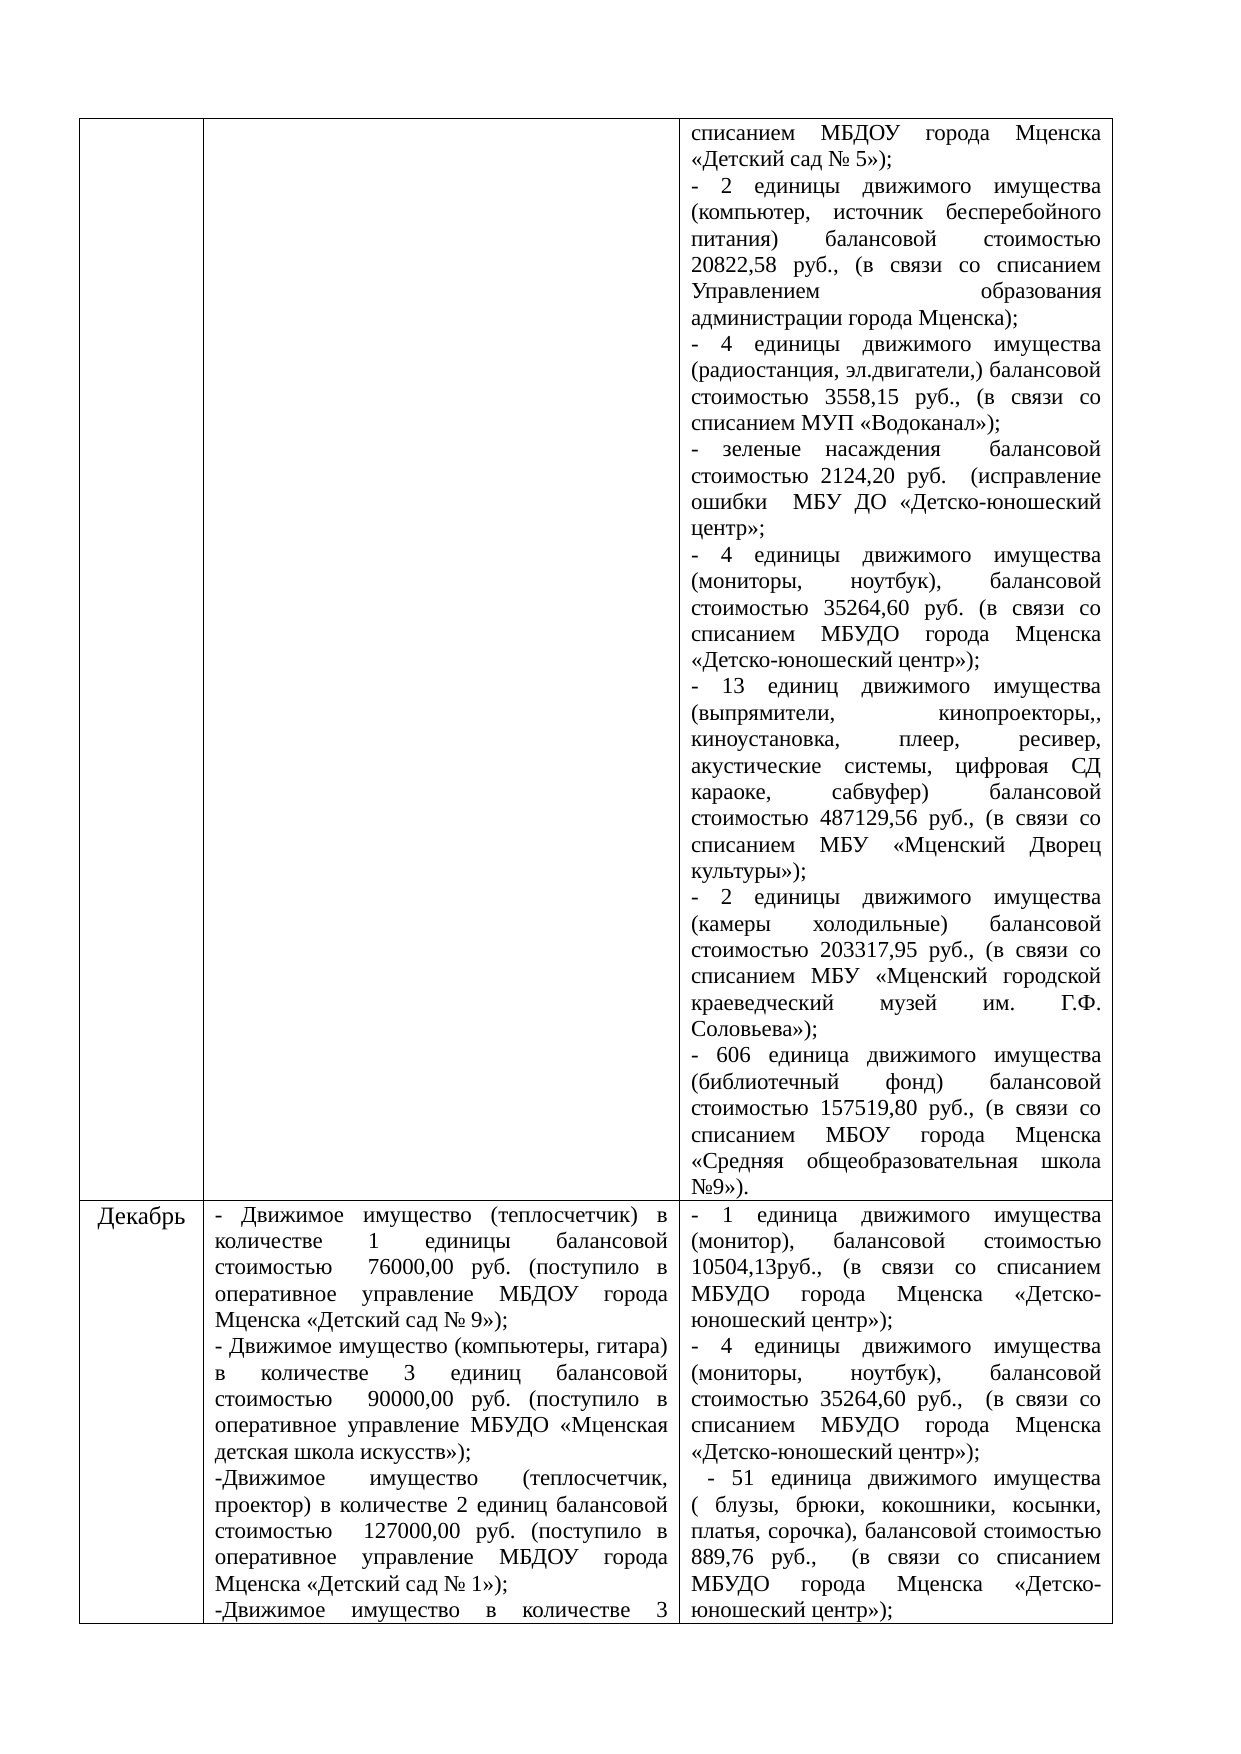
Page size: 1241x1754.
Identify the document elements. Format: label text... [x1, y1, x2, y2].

table_cell Декабрь [80, 1201, 203, 1622]
table_cell [80, 119, 203, 1200]
table_cell [204, 119, 679, 1200]
table_cell списанием МБДОУ города Мценска «Детский сад № 5»); - 2 единицы движимого имущества (компьютер, источник бесперебойного питания) балансовой стоимостью 20822,58 руб., (в связи со списанием Управлением образования администрации города Мценска); - 4 единицы движимого имущества (радиостанция, эл.двигатели,) балансовой стоимостью 3558,15 руб., (в связи со списанием МУП «Водоканал»); - зеленые насаждения балансовой стоимостью 2124,20 руб. (исправление ошибки МБУ ДО «Детско-юношеский центр»; - 4 единицы движимого имущества (мониторы, ноутбук), балансовой стоимостью 35264,60 руб. (в связи со списанием МБУДО города Мценска «Детско-юношеский центр»); - 13 единиц движимого имущества (выпрямители, кинопроекторы,, киноустановка, плеер, ресивер, акустические системы, цифровая СД караоке, сабвуфер) балансовой стоимостью 487129,56 руб., (в связи со списанием МБУ «Мценский Дворец культуры»); - 2 единицы движимого имущества (камеры холодильные) балансовой стоимостью 203317,95 руб., (в связи со списанием МБУ «Мценский городской краеведческий музей им. Г.Ф. Соловьева»); - 606 единица движимого имущества (библиотечный фонд) балансовой стоимостью 157519,80 руб., (в связи со списанием МБОУ города Мценска «Средняя общеобразовательная школа №9»). [680, 119, 1112, 1200]
table_cell - Движимое имущество (теплосчетчик) в количестве 1 единицы балансовой стоимостью 76000,00 руб. (поступило в оперативное управление МБДОУ города Мценска «Детский сад № 9»); - Движимое имущество (компьютеры, гитара) в количестве 3 единиц балансовой стоимостью 90000,00 руб. (поступило в оперативное управление МБУДО «Мценская детская школа искусств»); -Движимое имущество (теплосчетчик, проектор) в количестве 2 единиц балансовой стоимостью 127000,00 руб. (поступило в оперативное управление МБДОУ города Мценска «Детский сад № 1»); -Движимое имущество в количестве 3 [204, 1201, 679, 1622]
table_cell - 1 единица движимого имущества (монитор), балансовой стоимостью 10504,13руб., (в связи со списанием МБУДО города Мценска «Детско-юношеский центр»); - 4 единицы движимого имущества (мониторы, ноутбук), балансовой стоимостью 35264,60 руб., (в связи со списанием МБУДО города Мценска «Детско-юношеский центр»); - 51 единица движимого имущества ( блузы, брюки, кокошники, косынки, платья, сорочка), балансовой стоимостью 889,76 руб., (в связи со списанием МБУДО города Мценска «Детско-юношеский центр»); [680, 1201, 1112, 1622]
